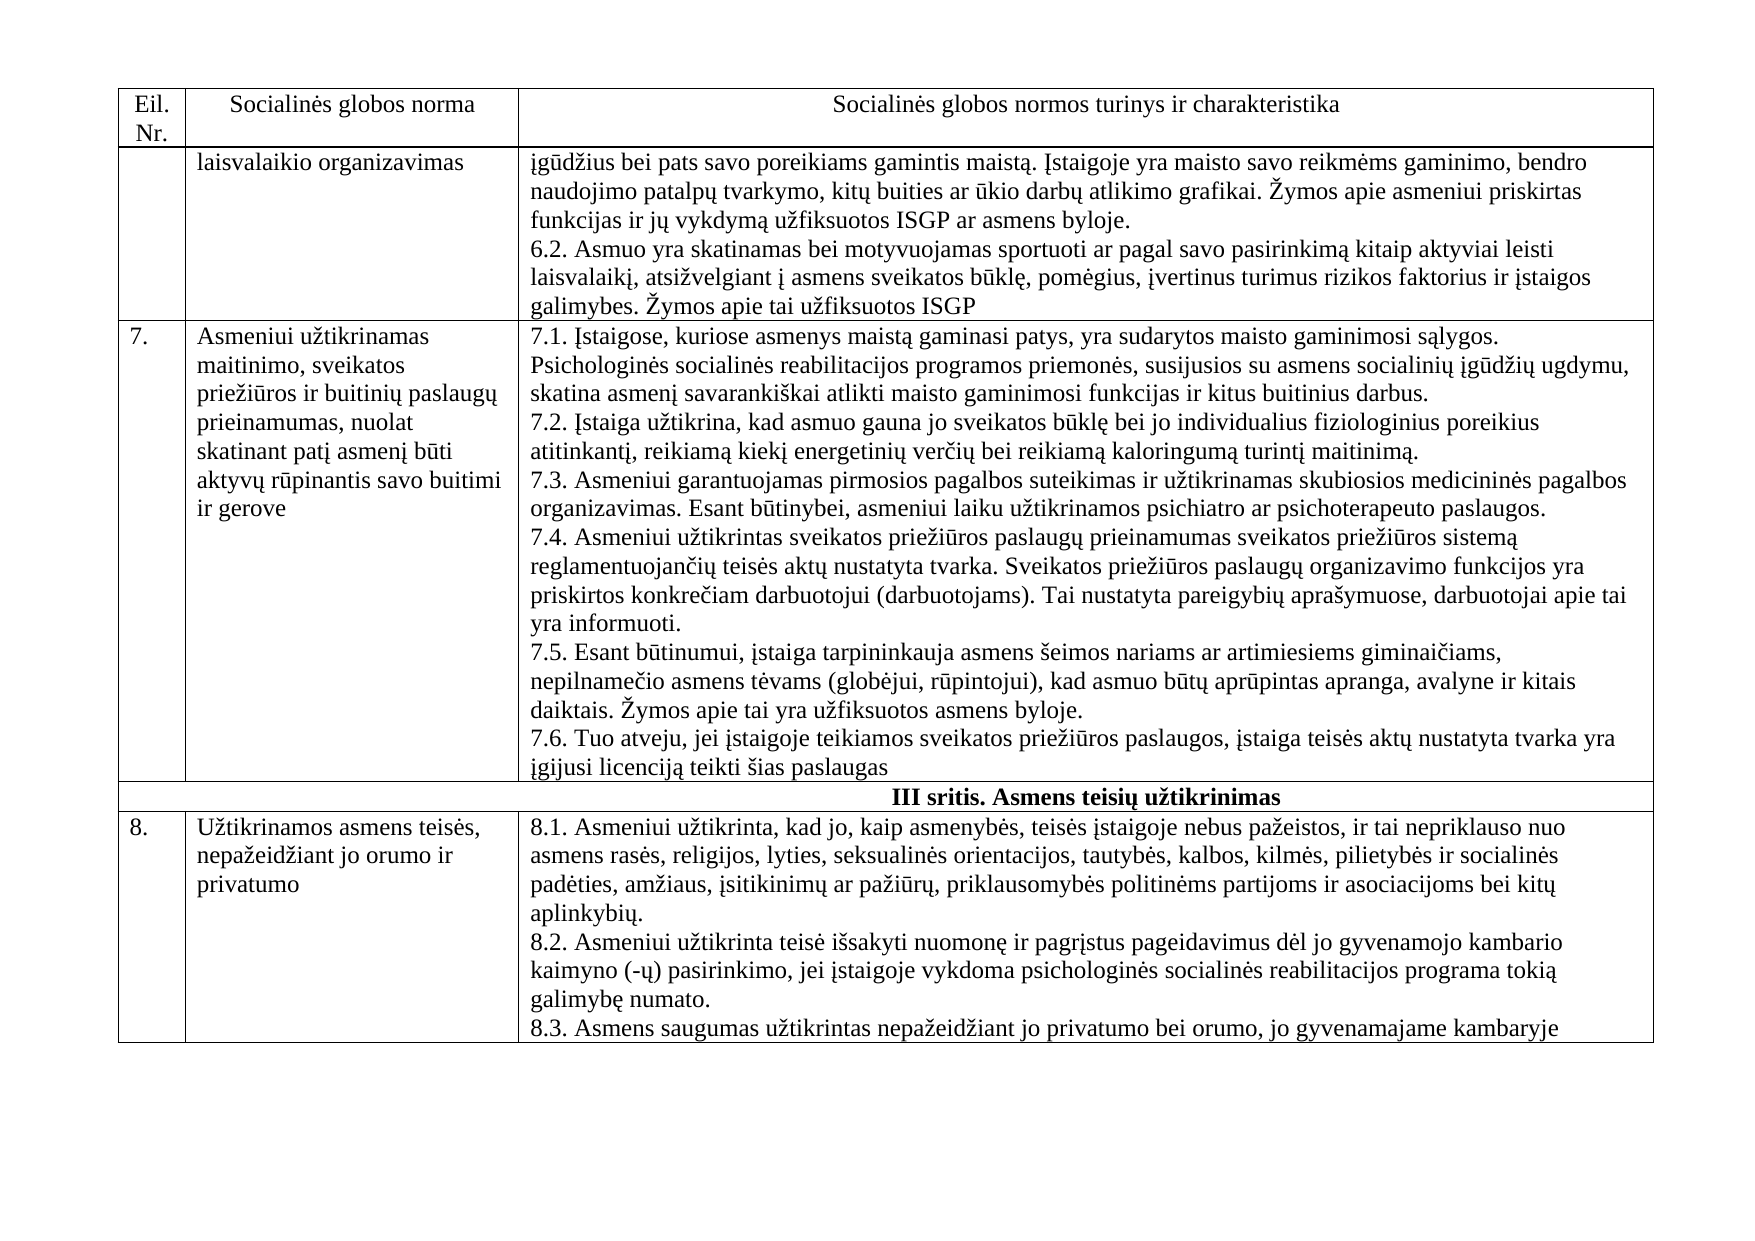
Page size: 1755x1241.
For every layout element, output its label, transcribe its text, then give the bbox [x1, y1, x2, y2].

table_cell įgūdžius bei pats savo poreikiams gamintis maistą. Įstaigoje yra maisto savo reikmėms gaminimo, bendro naudojimo patalpų tvarkymo, kitų buities ar ūkio darbų atlikimo grafikai. Žymos apie asmeniui priskirtas funkcijas ir jų vykdymą užfiksuotos ISGP ar asmens byloje. 6.2. Asmuo yra skatinamas bei motyvuojamas sportuoti ar pagal savo pasirinkimą kitaip aktyviai leisti laisvalaikį, atsižvelgiant į asmens sveikatos būklę, pomėgius, įvertinus turimus rizikos faktorius ir įstaigos galimybes. Žymos apie tai užfiksuotos ISGP [519, 148, 1653, 320]
table_header Socialinės globos normos turinys ir charakteristika [519, 89, 1653, 146]
table_header Socialinės globos norma [186, 89, 518, 146]
table_header Eil. Nr. [119, 89, 185, 146]
table_cell [185, 782, 519, 811]
table_cell Asmeniui užtikrinamas maitinimo, sveikatos priežiūros ir buitinių paslaugų prieinamumas, nuolat skatinant patį asmenį būti aktyvų rūpinantis savo buitimi ir gerove [186, 321, 518, 781]
table_cell laisvalaikio organizavimas [186, 148, 518, 320]
table_cell 8. [119, 812, 185, 1042]
table_cell 8.1. Asmeniui užtikrinta, kad jo, kaip asmenybės, teisės įstaigoje nebus pažeistos, ir tai nepriklauso nuo asmens rasės, religijos, lyties, seksualinės orientacijos, tautybės, kalbos, kilmės, pilietybės ir socialinės padėties, amžiaus, įsitikinimų ar pažiūrų, priklausomybės politinėms partijoms ir asociacijoms bei kitų aplinkybių. 8.2. Asmeniui užtikrinta teisė išsakyti nuomonę ir pagrįstus pageidavimus dėl jo gyvenamojo kambario kaimyno (-ų) pasirinkimo, jei įstaigoje vykdoma psichologinės socialinės reabilitacijos programa tokią galimybę numato. 8.3. Asmens saugumas užtikrintas nepažeidžiant jo privatumo bei orumo, jo gyvenamajame kambaryje [519, 812, 1653, 1042]
table_cell [119, 148, 185, 320]
table_cell [119, 782, 185, 811]
table_cell 7.1. Įstaigose, kuriose asmenys maistą gaminasi patys, yra sudarytos maisto gaminimosi sąlygos. Psichologinės socialinės reabilitacijos programos priemonės, susijusios su asmens socialinių įgūdžių ugdymu, skatina asmenį savarankiškai atlikti maisto gaminimosi funkcijas ir kitus buitinius darbus. 7.2. Įstaiga užtikrina, kad asmuo gauna jo sveikatos būklę bei jo individualius fiziologinius poreikius atitinkantį, reikiamą kiekį energetinių verčių bei reikiamą kaloringumą turintį maitinimą. 7.3. Asmeniui garantuojamas pirmosios pagalbos suteikimas ir užtikrinamas skubiosios medicininės pagalbos organizavimas. Esant būtinybei, asmeniui laiku užtikrinamos psichiatro ar psichoterapeuto paslaugos. 7.4. Asmeniui užtikrintas sveikatos priežiūros paslaugų prieinamumas sveikatos priežiūros sistemą reglamentuojančių teisės aktų nustatyta tvarka. Sveikatos priežiūros paslaugų organizavimo funkcijos yra priskirtos konkrečiam darbuotojui (darbuotojams). Tai nustatyta pareigybių aprašymuose, darbuotojai apie tai yra informuoti. 7.5. Esant būtinumui, įstaiga tarpininkauja asmens šeimos nariams ar artimiesiems giminaičiams, nepilnamečio asmens tėvams (globėjui, rūpintojui), kad asmuo būtų aprūpintas apranga, avalyne ir kitais daiktais. Žymos apie tai yra užfiksuotos asmens byloje. 7.6. Tuo atveju, jei įstaigoje teikiamos sveikatos priežiūros paslaugos, įstaiga teisės aktų nustatyta tvarka yra įgijusi licenciją teikti šias paslaugas [519, 321, 1653, 781]
table_cell III sritis. Asmens teisių užtikrinimas [519, 782, 1653, 811]
table_cell Užtikrinamos asmens teisės, nepažeidžiant jo orumo ir privatumo [186, 812, 518, 1042]
table_cell 7. [119, 321, 185, 781]
